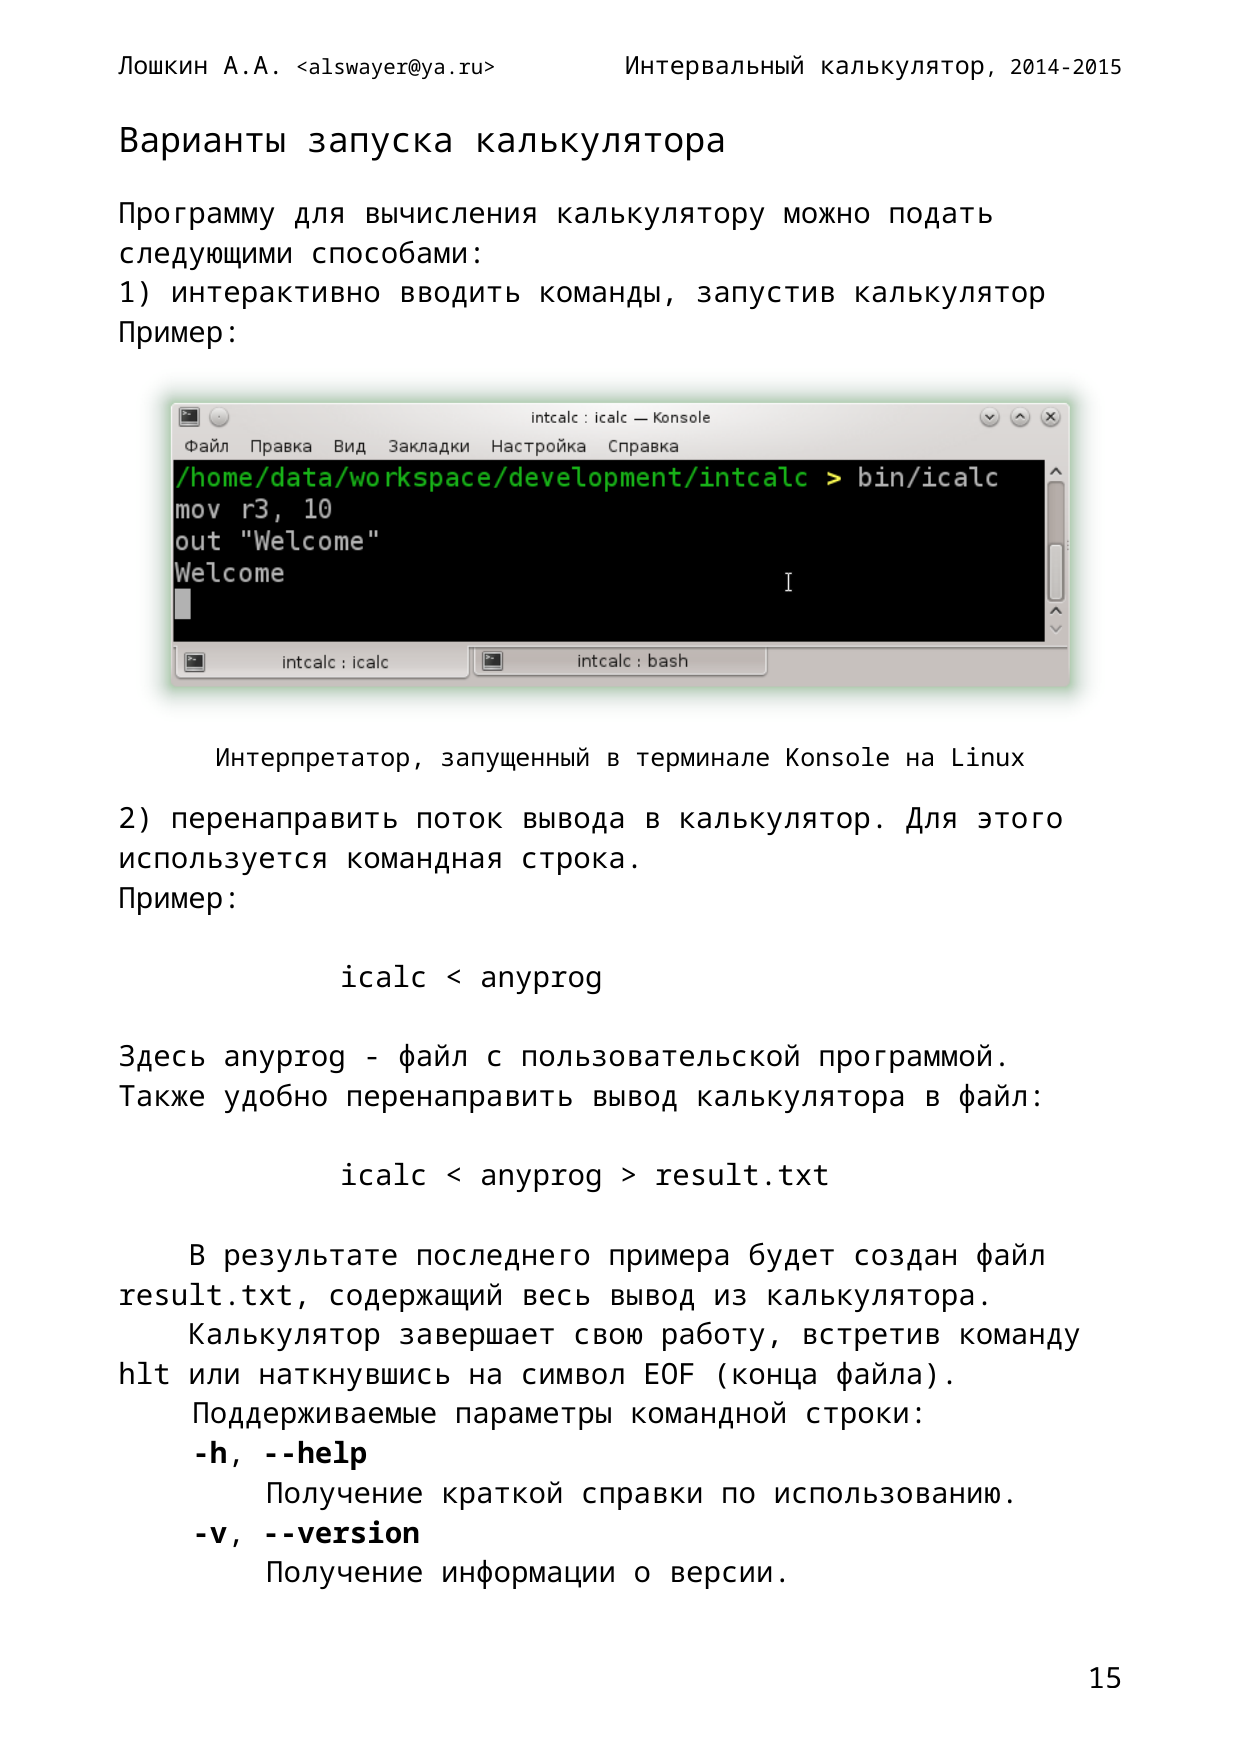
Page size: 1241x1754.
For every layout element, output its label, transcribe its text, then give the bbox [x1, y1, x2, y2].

picture [118, 351, 1123, 740]
text Пример: [118, 877, 1122, 917]
text Калькулятор завершает свою работу, встретив команду hlt или наткнувшись на символ EOF (конца файла). [118, 1313, 1122, 1393]
text Пример: [118, 311, 1122, 351]
text Также удобно перенаправить вывод калькулятора в файл: [118, 1075, 1122, 1115]
text Программу для вычисления калькулятору можно подать следующими способами: [118, 192, 1122, 272]
text Здесь anyprog - файл с пользовательской программой. [118, 1036, 1122, 1075]
text -h, --help [118, 1432, 1122, 1472]
text icalc < anyprog > result.txt [118, 1155, 1122, 1194]
text Получение краткой справки по использованию. [118, 1472, 1122, 1512]
text -v, --version [118, 1512, 1122, 1552]
text 2) перенаправить поток вывода в калькулятор. Для этого используется командная строка. [118, 797, 1122, 877]
text Поддерживаемые параметры командной строки: [118, 1393, 1122, 1432]
text icalc < anyprog [118, 956, 1122, 996]
text 1) интерактивно вводить команды, запустив калькулятор [118, 272, 1122, 311]
subtitle Варианты запуска калькулятора [118, 115, 1122, 163]
text Получение информации о версии. [118, 1552, 1122, 1591]
text В результате последнего примера будет создан файл result.txt, содержащий весь вывод из калькулятора. [118, 1234, 1122, 1313]
text Интерпретатор, запущенный в терминале Konsole на Linux [118, 740, 1122, 774]
